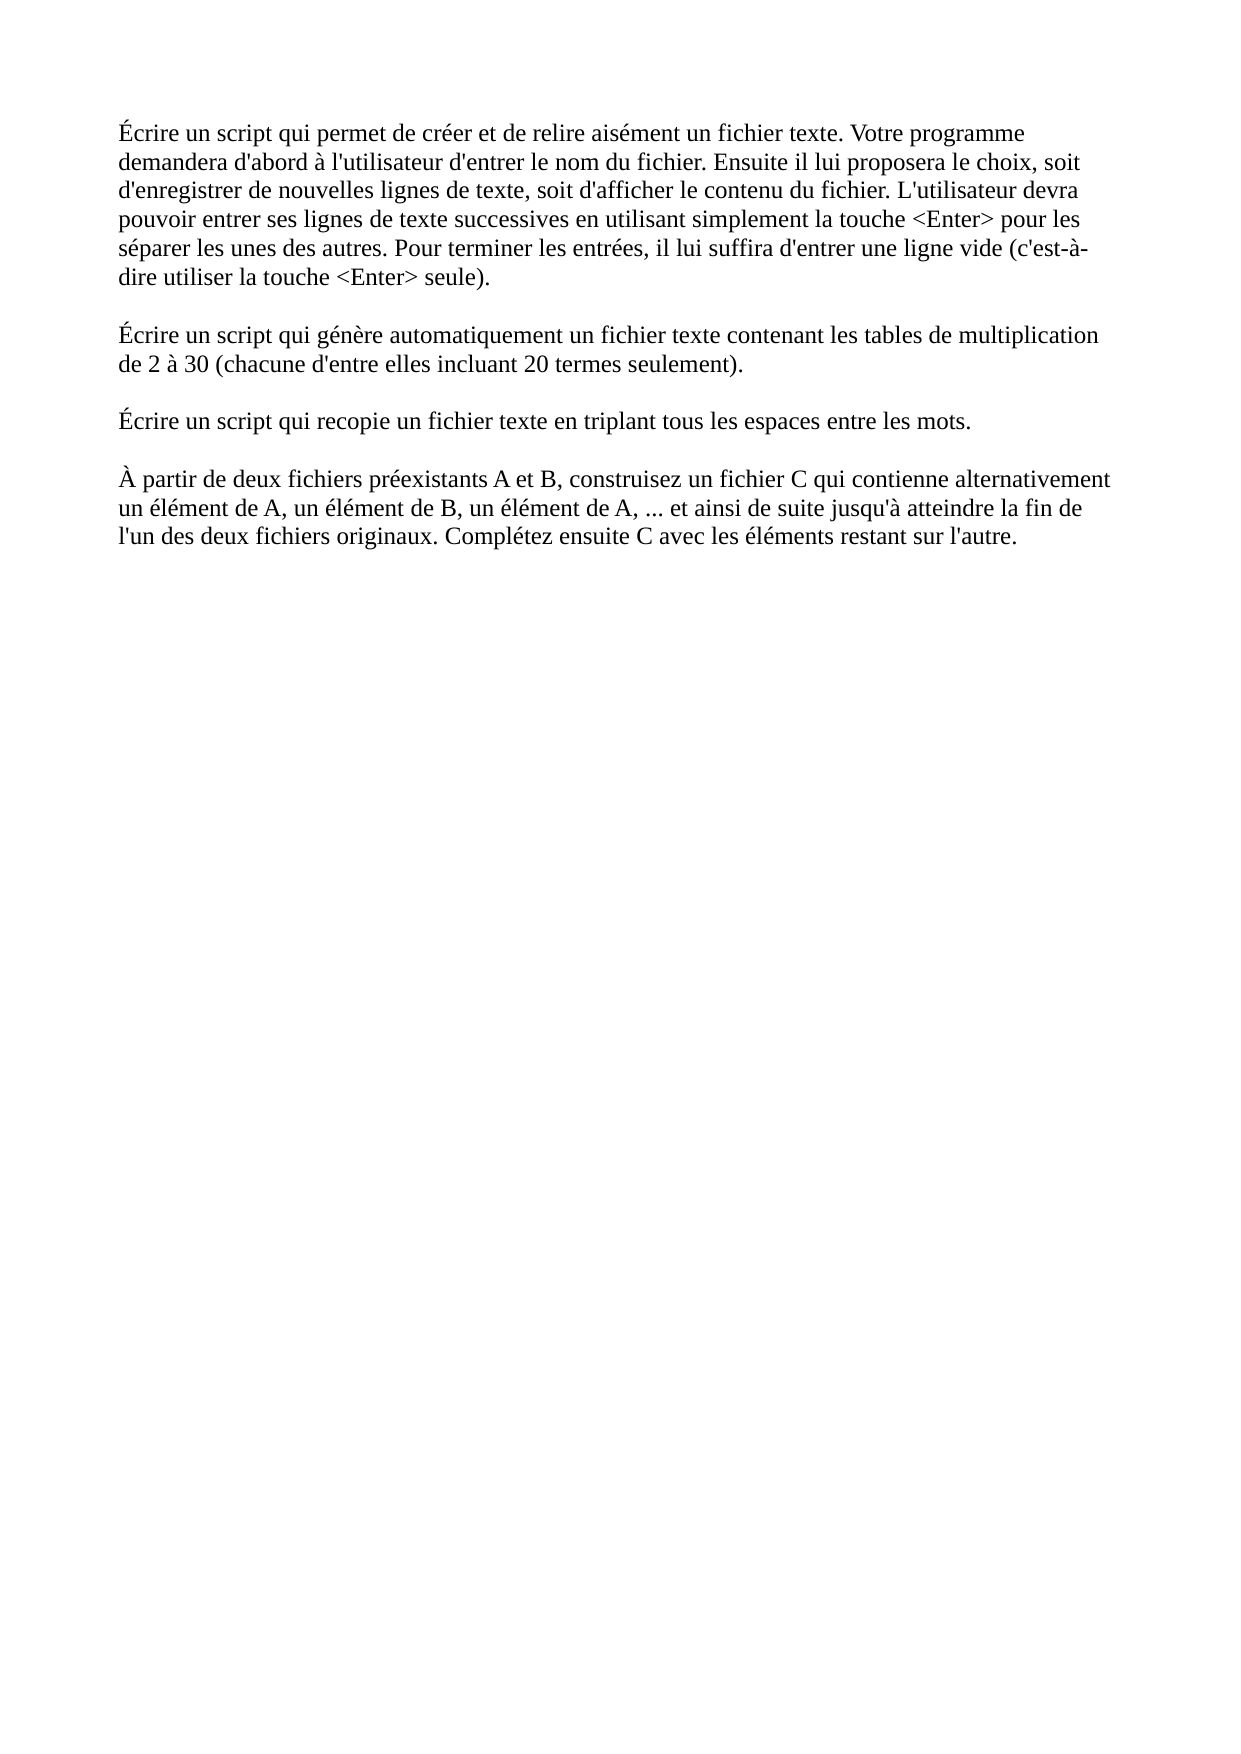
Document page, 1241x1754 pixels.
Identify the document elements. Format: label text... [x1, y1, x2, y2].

text Écrire un script qui permet de créer et de relire aisément un fichier texte. Votre programme demandera d'abord à l'utilisateur d'entrer le nom du fichier. Ensuite il lui proposera le choix, soit d'enregistrer de nouvelles lignes de texte, soit d'afficher le contenu du fichier. L'utilisateur devra pouvoir entrer ses lignes de texte successives en utilisant simplement la touche <Enter> pour les séparer les unes des autres. Pour terminer les entrées, il lui suffira d'entrer une ligne vide (c'est-à-dire utiliser la touche <Enter> seule). [118, 118, 1122, 291]
text Écrire un script qui génère automatiquement un fichier texte contenant les tables de multiplication de 2 à 30 (chacune d'entre elles incluant 20 termes seulement). Écrire un script qui recopie un fichier texte en triplant tous les espaces entre les mots. À partir de deux fichiers préexistants A et B, construisez un fichier C qui contienne alternativement un élément de A, un élément de B, un élément de A, ... et ainsi de suite jusqu'à atteindre la fin de l'un des deux fichiers originaux. Complétez ensuite C avec les éléments restant sur l'autre. [118, 320, 1122, 579]
